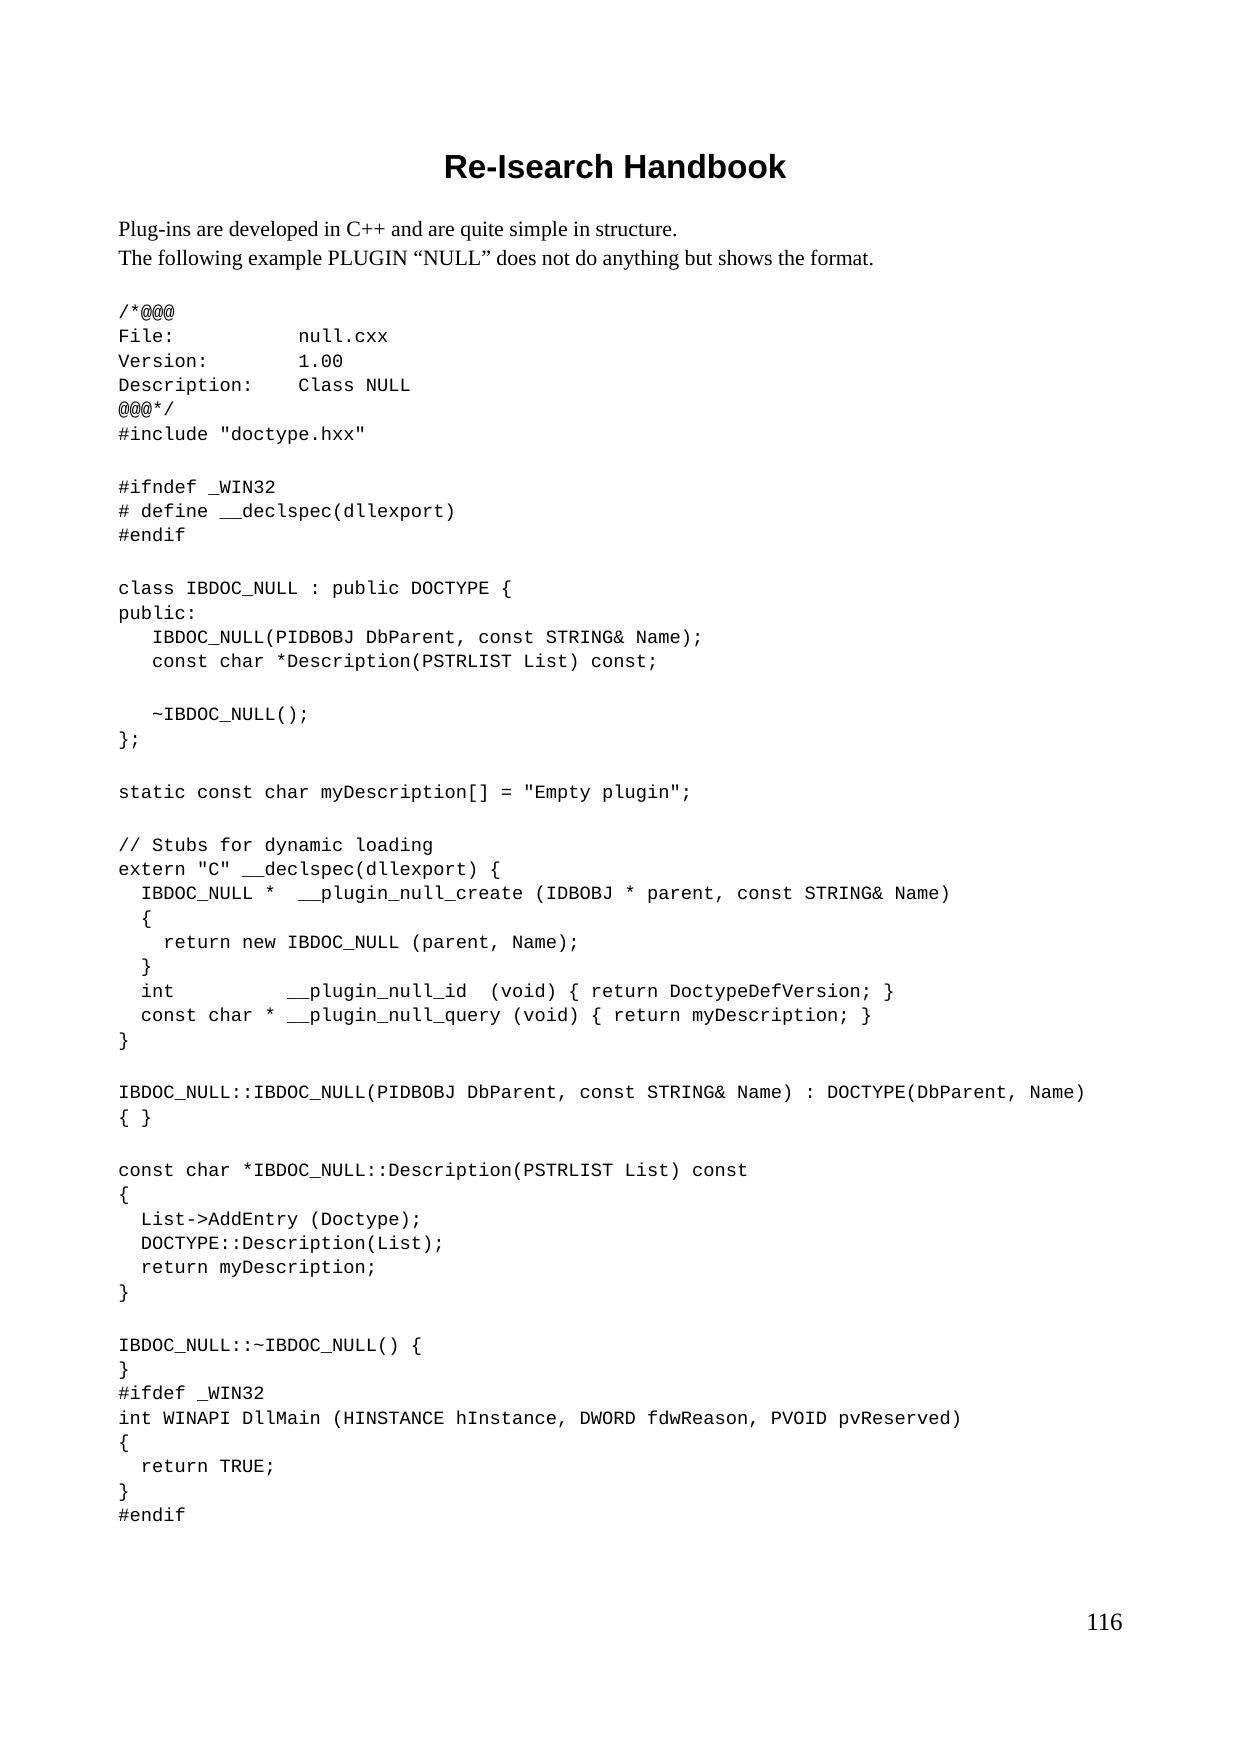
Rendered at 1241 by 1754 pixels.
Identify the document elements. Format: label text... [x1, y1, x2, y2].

text DOCTYPE::Description(List); [118, 1234, 1122, 1255]
text # define __declspec(dllexport) [118, 502, 1122, 523]
text { [118, 908, 1122, 930]
text static const char myDescription[] = "Empty plugin"; [118, 782, 1122, 804]
text const char * __plugin_null_query (void) { return myDescription; } [118, 1006, 1122, 1027]
text @@@*/ [118, 400, 1122, 421]
text return TRUE; [118, 1457, 1122, 1478]
text } [118, 1030, 1122, 1052]
text const char *Description(PSTRLIST List) const; [118, 652, 1122, 673]
text } [118, 957, 1122, 978]
text // Stubs for dynamic loading [118, 835, 1122, 857]
text List->AddEntry (Doctype); [118, 1209, 1122, 1231]
text int WINAPI DllMain (HINSTANCE hInstance, DWORD fdwReason, PVOID pvReserved) [118, 1408, 1122, 1430]
text IBDOC_NULL(PIDBOBJ DbParent, const STRING& Name); [118, 628, 1122, 649]
text { [118, 1185, 1122, 1206]
text IBDOC_NULL * __plugin_null_create (IDBOBJ * parent, const STRING& Name) [118, 884, 1122, 905]
text int __plugin_null_id (void) { return DoctypeDefVersion; } [118, 982, 1122, 1003]
text #ifndef _WIN32 [118, 477, 1122, 499]
text } [118, 1482, 1122, 1503]
text { [118, 1433, 1122, 1454]
text File: null.cxx [118, 327, 1122, 348]
text The following example PLUGIN “NULL” does not do anything but shows the format. [118, 245, 1122, 270]
text ~IBDOC_NULL(); [118, 705, 1122, 726]
text extern "C" __declspec(dllexport) { [118, 860, 1122, 881]
text const char *IBDOC_NULL::Description(PSTRLIST List) const [118, 1161, 1122, 1182]
text Version: 1.00 [118, 351, 1122, 373]
text IBDOC_NULL::IBDOC_NULL(PIDBOBJ DbParent, const STRING& Name) : DOCTYPE(DbParent, Name) { } [118, 1083, 1122, 1129]
text }; [118, 729, 1122, 751]
text class IBDOC_NULL : public DOCTYPE { [118, 579, 1122, 600]
text return myDescription; [118, 1258, 1122, 1279]
text public: [118, 603, 1122, 625]
text } [118, 1360, 1122, 1381]
text #endif [118, 1506, 1122, 1527]
text } [118, 1282, 1122, 1304]
text Plug-ins are developed in C++ and are quite simple in structure. [118, 216, 1122, 241]
text Description: Class NULL [118, 376, 1122, 397]
text #include "doctype.hxx" [118, 424, 1122, 446]
text /*@@@ [118, 303, 1122, 324]
text return new IBDOC_NULL (parent, Name); [118, 933, 1122, 954]
text #endif [118, 526, 1122, 547]
text IBDOC_NULL::~IBDOC_NULL() { [118, 1335, 1122, 1357]
text #ifdef _WIN32 [118, 1384, 1122, 1405]
